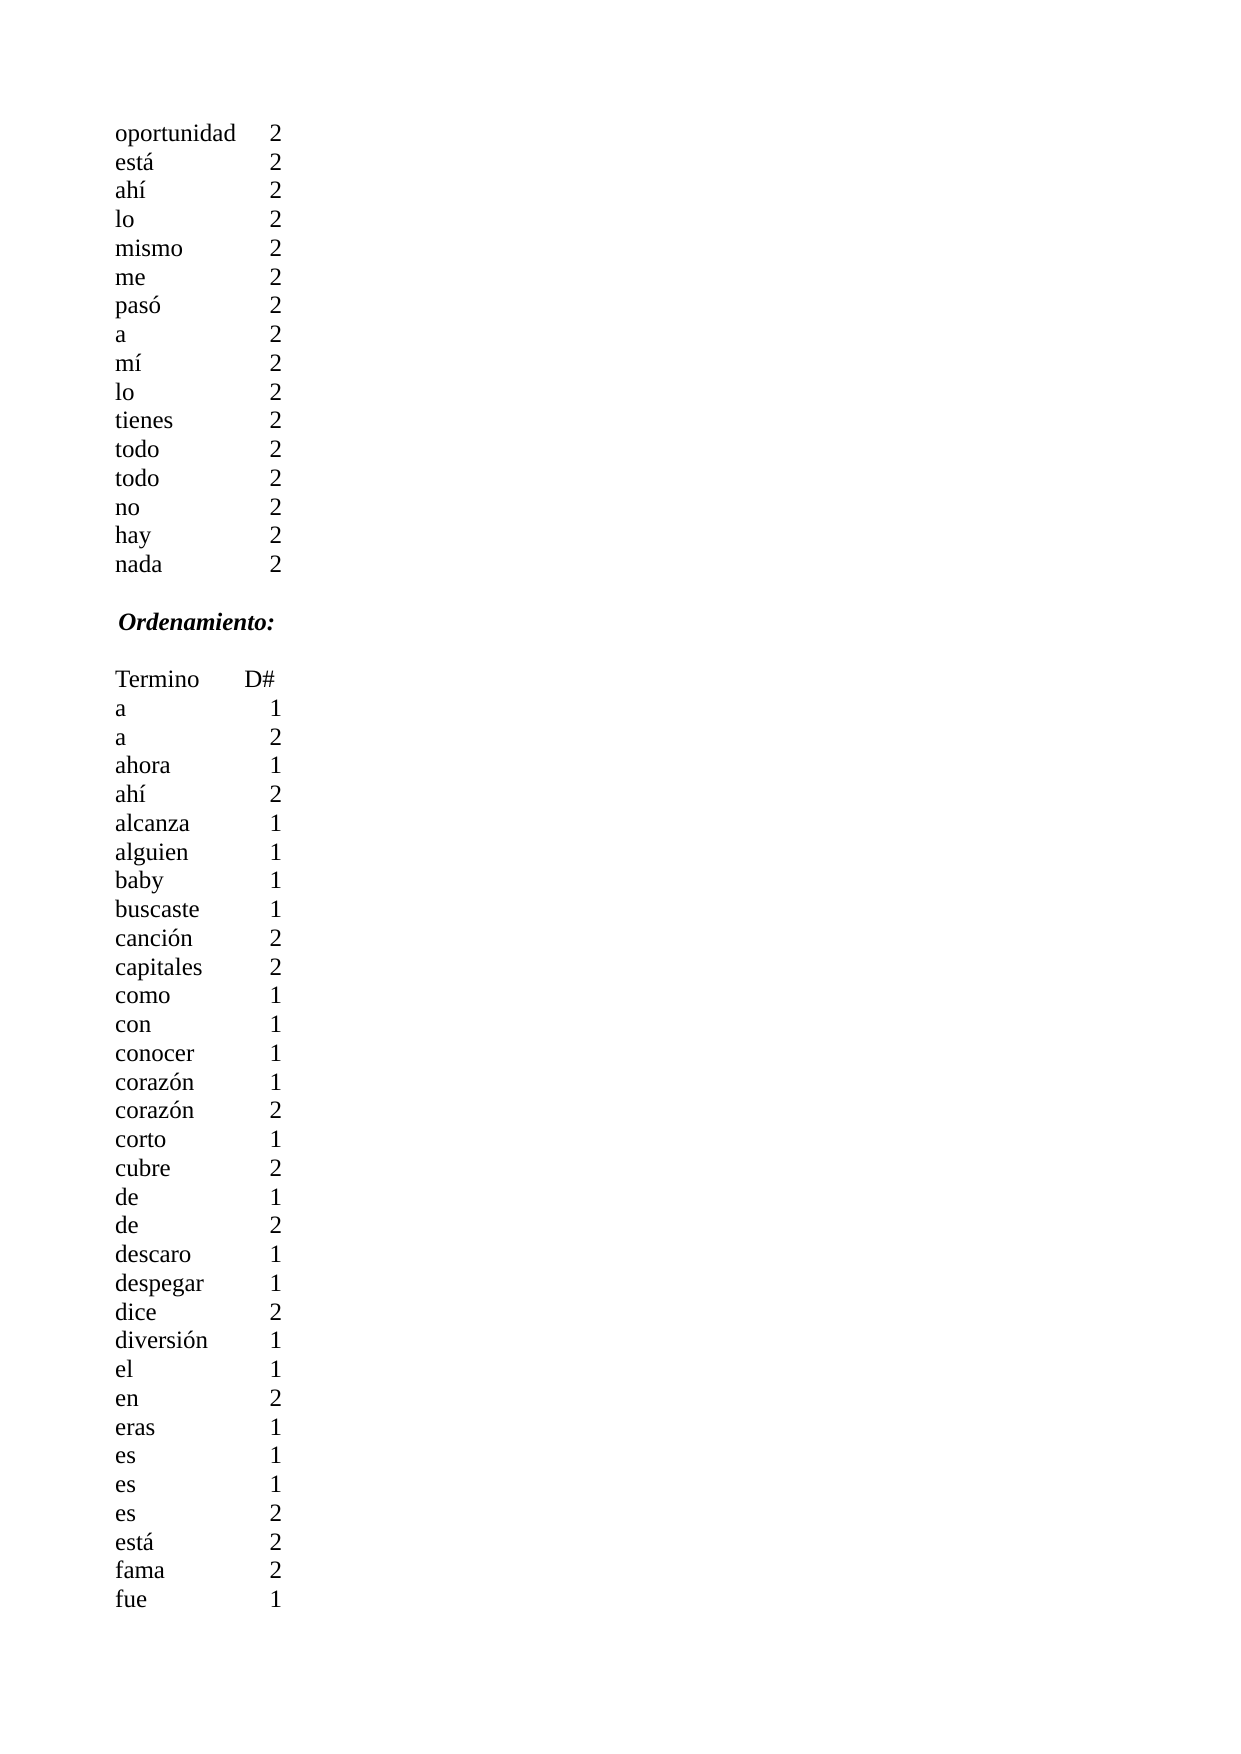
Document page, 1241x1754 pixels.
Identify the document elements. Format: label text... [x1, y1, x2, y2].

table_cell 1 [241, 693, 285, 722]
table_cell el [112, 1354, 241, 1383]
table_cell 1 [241, 1038, 285, 1067]
table_cell 1 [241, 894, 285, 923]
table_cell 2 [241, 233, 285, 262]
table_cell 2 [241, 1297, 285, 1326]
table_cell de [112, 1182, 241, 1211]
table_cell alcanza [112, 808, 241, 837]
table_cell dice [112, 1297, 241, 1326]
table_cell es [112, 1498, 241, 1527]
table_cell con [112, 1009, 241, 1038]
table_cell tienes [112, 406, 241, 434]
table_cell me [112, 262, 241, 291]
table_cell 1 [241, 1239, 285, 1268]
table_cell 1 [241, 1009, 285, 1038]
table_cell 1 [241, 981, 285, 1009]
table_cell 1 [241, 1182, 285, 1211]
table_cell está [112, 1527, 241, 1556]
table_cell 1 [241, 1469, 285, 1498]
table_cell a [112, 722, 241, 751]
table_cell oportunidad [112, 118, 241, 147]
table_cell corto [112, 1124, 241, 1153]
table_cell ahora [112, 751, 241, 779]
table_cell 2 [241, 1527, 285, 1556]
table_cell canción [112, 923, 241, 952]
text Ordenamiento: [118, 607, 1122, 636]
table_header D# [241, 664, 285, 693]
table_cell 2 [241, 406, 285, 434]
table_cell 2 [241, 118, 285, 147]
table_cell a [112, 319, 241, 348]
table_cell 2 [241, 492, 285, 521]
table_cell despegar [112, 1268, 241, 1297]
table_cell fue [112, 1584, 241, 1613]
table_header Termino [112, 664, 241, 693]
table_cell 2 [241, 147, 285, 176]
table_cell ahí [112, 176, 241, 204]
table_cell 1 [241, 751, 285, 779]
table_cell 2 [241, 1556, 285, 1584]
table_cell está [112, 147, 241, 176]
table_cell 1 [241, 1268, 285, 1297]
table_cell 2 [241, 1153, 285, 1182]
table_cell corazón [112, 1096, 241, 1124]
table_cell todo [112, 463, 241, 492]
table_cell mí [112, 348, 241, 377]
table_cell 1 [241, 1584, 285, 1613]
table_cell 2 [241, 434, 285, 463]
table_cell 1 [241, 837, 285, 866]
table_cell cubre [112, 1153, 241, 1182]
table_cell 2 [241, 923, 285, 952]
table_cell lo [112, 377, 241, 406]
table_cell 2 [241, 291, 285, 319]
table_cell 2 [241, 319, 285, 348]
table_cell alguien [112, 837, 241, 866]
table_cell 1 [241, 1067, 285, 1096]
table_cell es [112, 1441, 241, 1469]
table_cell buscaste [112, 894, 241, 923]
table_cell fama [112, 1556, 241, 1584]
table_cell como [112, 981, 241, 1009]
table_cell 2 [241, 176, 285, 204]
table_cell 1 [241, 1326, 285, 1354]
table_cell ahí [112, 779, 241, 808]
table_cell descaro [112, 1239, 241, 1268]
table_cell 1 [241, 1124, 285, 1153]
table_cell baby [112, 866, 241, 894]
table_cell 2 [241, 549, 285, 578]
table_cell hay [112, 521, 241, 549]
table_cell 2 [241, 1211, 285, 1239]
table_cell 1 [241, 808, 285, 837]
table_cell corazón [112, 1067, 241, 1096]
table_cell mismo [112, 233, 241, 262]
table_cell no [112, 492, 241, 521]
table_cell a [112, 693, 241, 722]
table_cell de [112, 1211, 241, 1239]
table_cell conocer [112, 1038, 241, 1067]
table_cell 2 [241, 262, 285, 291]
table_cell en [112, 1383, 241, 1412]
table_cell 2 [241, 204, 285, 233]
table_cell 1 [241, 1412, 285, 1441]
table_cell todo [112, 434, 241, 463]
table_cell 2 [241, 377, 285, 406]
table_cell eras [112, 1412, 241, 1441]
table_cell 1 [241, 866, 285, 894]
table_cell 2 [241, 521, 285, 549]
table_cell lo [112, 204, 241, 233]
table_cell 2 [241, 1498, 285, 1527]
table_cell 2 [241, 1383, 285, 1412]
table_cell 2 [241, 722, 285, 751]
table_cell 2 [241, 1096, 285, 1124]
table_cell 1 [241, 1441, 285, 1469]
table_cell 2 [241, 779, 285, 808]
table_cell 2 [241, 952, 285, 981]
table_cell 2 [241, 463, 285, 492]
table_cell 2 [241, 348, 285, 377]
table_cell 1 [241, 1354, 285, 1383]
table_cell es [112, 1469, 241, 1498]
table_cell nada [112, 549, 241, 578]
table_cell pasó [112, 291, 241, 319]
table_cell capitales [112, 952, 241, 981]
table_cell diversión [112, 1326, 241, 1354]
